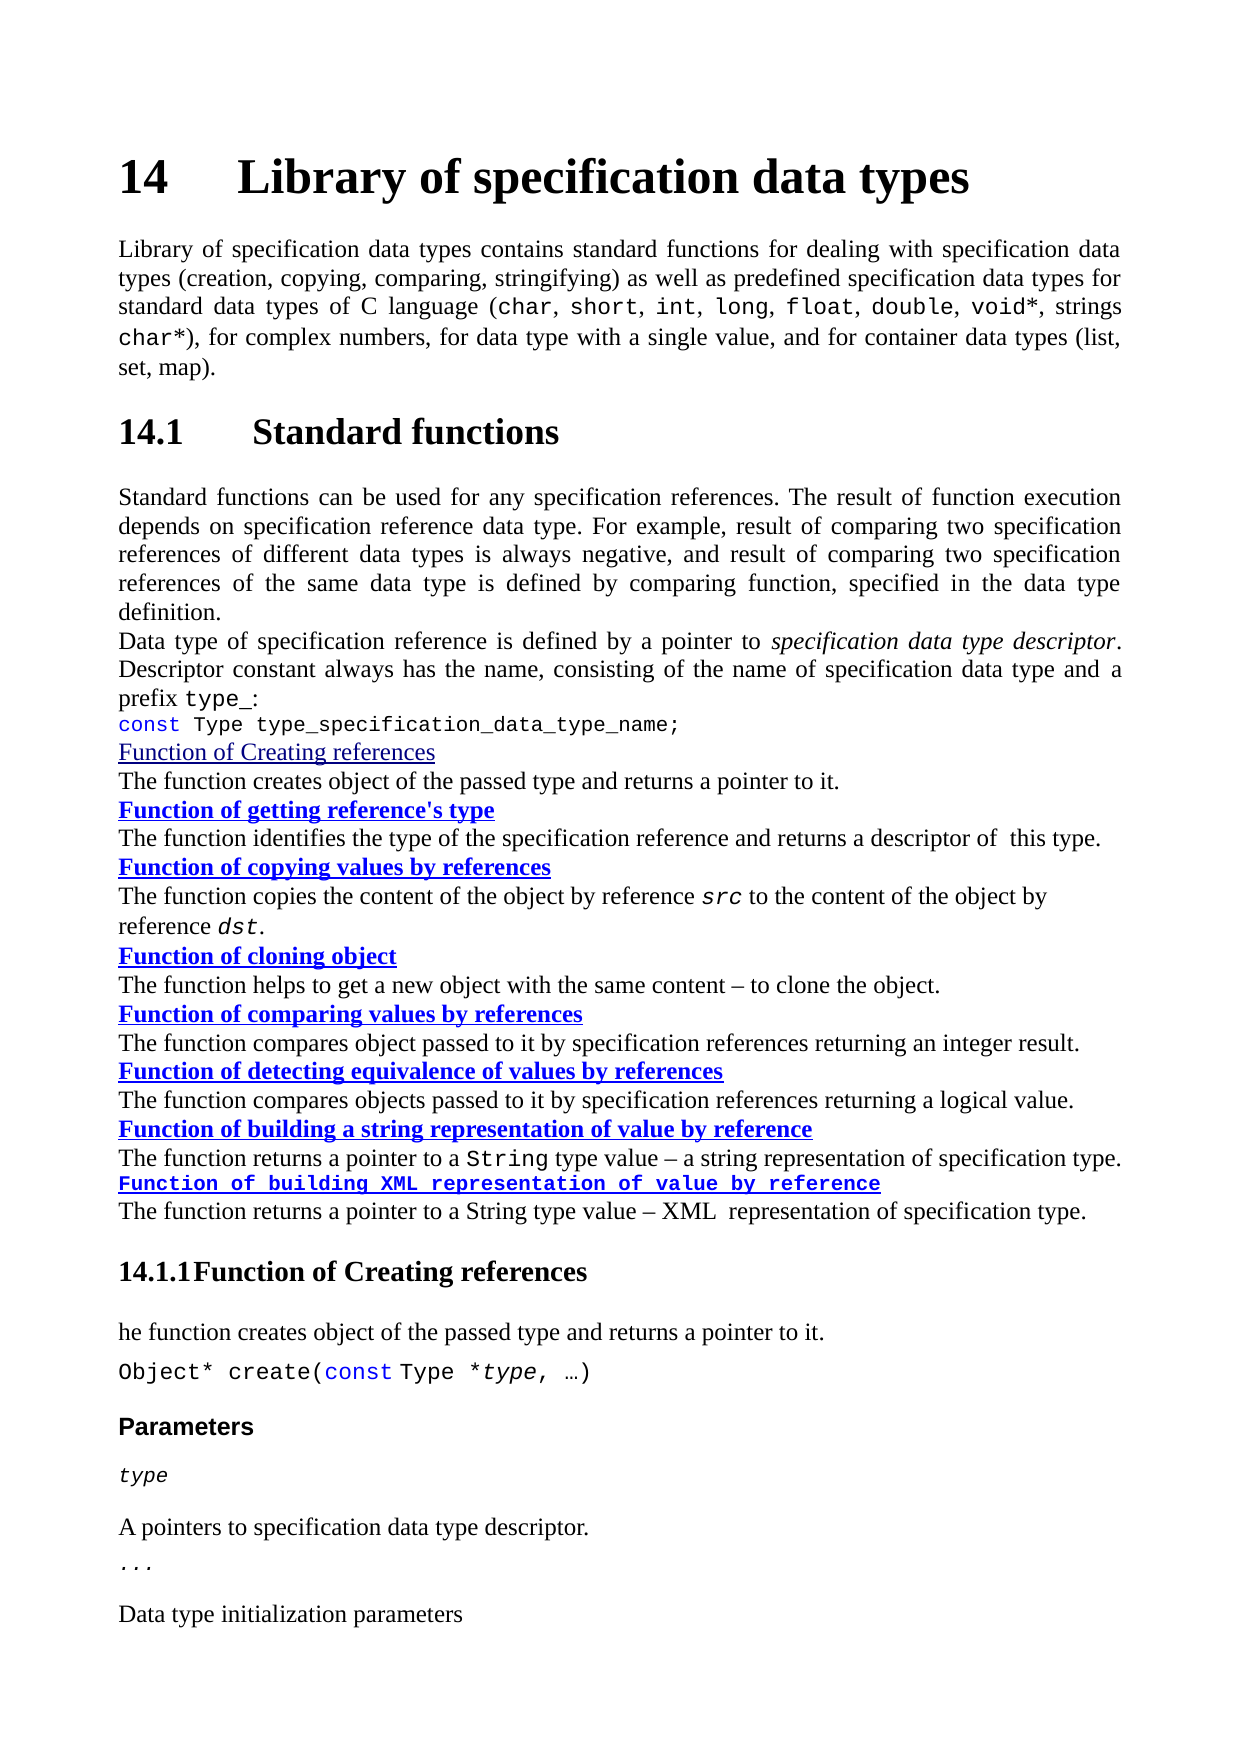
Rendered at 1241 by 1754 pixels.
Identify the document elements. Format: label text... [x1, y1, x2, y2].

subtitle Standard functions [118, 410, 1122, 453]
subtitle Parameters [118, 1411, 1122, 1440]
text Function of building XML representation of value by reference The function returns a pointer to a String type value – XML representation of specification type. [118, 1173, 1122, 1225]
text Function of cloning object The function helps to get a new object with the same content – to clone the object. [118, 941, 1122, 999]
text Library of specification data types contains standard functions for dealing with specification data types (creation, copying, comparing, stringifying) as well as predefined specification data types for standard data types of C language (char, short, int, long, float, double, void*, strings char*), for complex numbers, for data type with a single value, and for container data types (list, set, map). [118, 234, 1122, 381]
text Data type initialization parameters [118, 1599, 1122, 1628]
text Function of building a string representation of value by reference The function returns a pointer to a String type value – a string representation of specification type. [118, 1114, 1122, 1173]
text ... [118, 1553, 1122, 1576]
text Function of Creating references The function creates object of the passed type and returns a pointer to it. [118, 737, 1122, 795]
text A pointers to specification data type descriptor. [118, 1512, 1122, 1540]
text Object* create(const Type *type, …) [118, 1356, 1122, 1386]
subtitle Library of specification data types [118, 147, 1122, 205]
text Function of comparing values by references The function compares object passed to it by specification references returning an integer result. [118, 999, 1122, 1056]
subtitle Function of Creating references [118, 1254, 1122, 1288]
text he function creates object of the passed type and returns a pointer to it. [118, 1317, 1122, 1346]
text Function of getting reference's type The function identifies the type of the specification reference and returns a descriptor of this type. [118, 795, 1122, 852]
text Data type of specification reference is defined by a pointer to specification data type descriptor. Descriptor constant always has the name, consisting of the name of specification data type and a prefix type_: [118, 626, 1122, 713]
text Function of copying values by references The function copies the content of the object by reference src to the content of the object by reference dst. [118, 852, 1122, 941]
text const Type type_specification_data_type_name; [118, 713, 1122, 737]
text type [118, 1465, 1122, 1489]
text Standard functions can be used for any specification references. The result of function execution depends on specification reference data type. For example, result of comparing two specification references of different data types is always negative, and result of comparing two specification references of the same data type is defined by comparing function, specified in the data type definition. [118, 482, 1122, 626]
text Function of detecting equivalence of values by references The function compares objects passed to it by specification references returning a logical value. [118, 1056, 1122, 1114]
